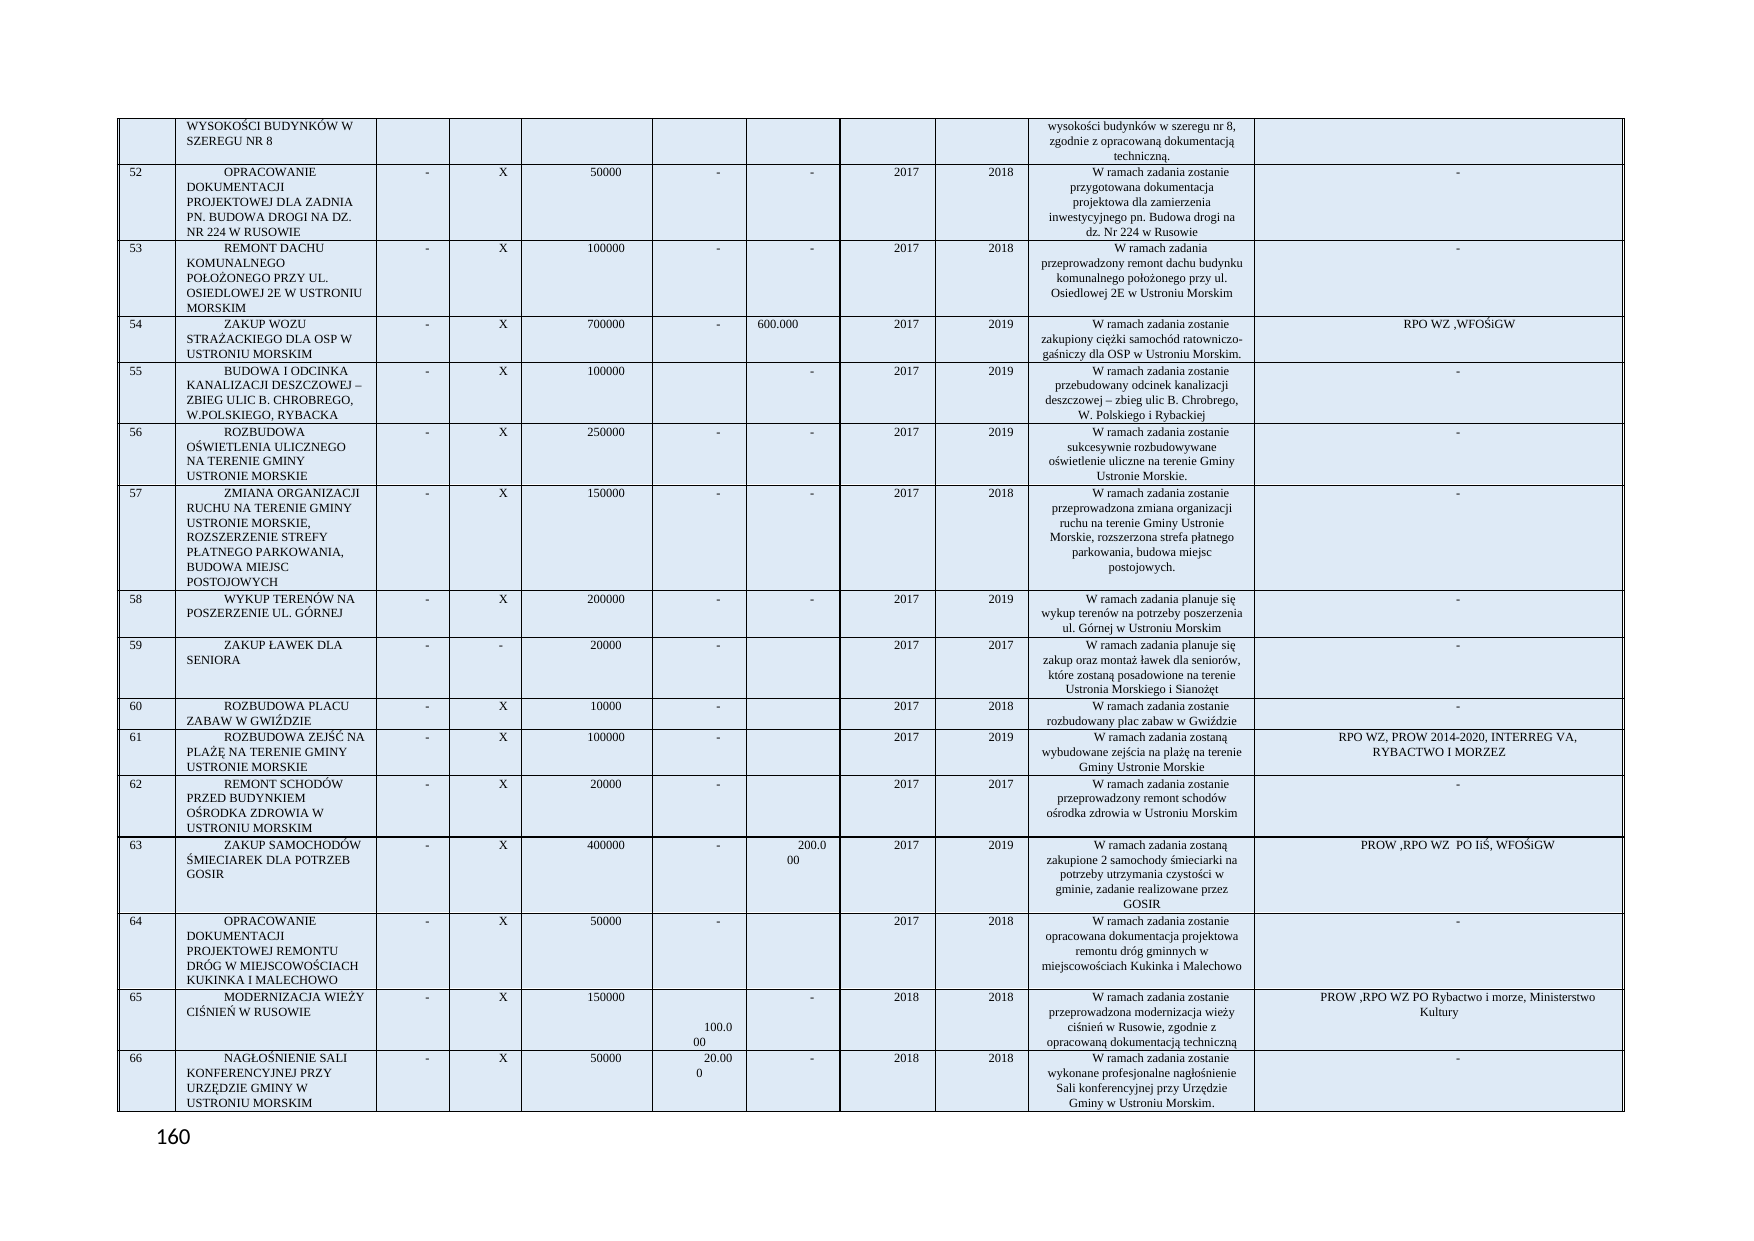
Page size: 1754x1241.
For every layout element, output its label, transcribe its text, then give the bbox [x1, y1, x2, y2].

table_cell 57 [120, 486, 175, 590]
table_cell PROW ,RPO WZ PO IiŚ, WFOŚiGW [1255, 838, 1622, 912]
table_cell 52 [120, 165, 175, 240]
table_cell ZAKUP ŁAWEK DLA SENIORA [176, 638, 376, 698]
table_cell - [1255, 699, 1622, 729]
table_cell 2017 [841, 424, 935, 484]
table_cell 600.000 [747, 317, 839, 362]
table_cell X [450, 838, 521, 912]
table_cell 20.000 [653, 1051, 746, 1111]
table_cell - [1255, 486, 1622, 590]
table_cell 150000 [522, 990, 652, 1050]
table_cell - [653, 838, 746, 912]
table_cell W ramach zadania zostanie wykonane profesjonalne nagłośnienie Sali konferencyjnej przy Urzędzie Gminy w Ustroniu Morskim. [1029, 1051, 1254, 1111]
table_cell 50000 [522, 914, 652, 988]
table_cell 2017 [841, 776, 935, 836]
table_cell W ramach zadania planuje się zakup oraz montaż ławek dla seniorów, które zostaną posadowione na terenie Ustronia Morskiego i Sianożęt [1029, 638, 1254, 698]
table_cell - [1255, 165, 1622, 240]
table_cell 2018 [936, 165, 1028, 240]
table_cell - [747, 241, 839, 316]
table_cell 10000 [522, 699, 652, 729]
table_cell - [653, 591, 746, 637]
table_cell RPO WZ, PROW 2014-2020, INTERREG VA, RYBACTWO I MORZEZ [1255, 730, 1622, 775]
table_cell 50000 [522, 1051, 652, 1111]
table_cell 2017 [841, 317, 935, 362]
table_cell [747, 914, 839, 988]
table_cell X [450, 317, 521, 362]
table_cell 400000 [522, 838, 652, 912]
table_cell 2017 [841, 363, 935, 423]
table_cell - [653, 914, 746, 988]
table_cell - [1255, 591, 1622, 637]
table_cell - [747, 1051, 839, 1111]
table_cell 2018 [936, 486, 1028, 590]
table_cell - [1255, 363, 1622, 423]
table_cell - [747, 591, 839, 637]
table_cell [653, 363, 746, 423]
table_cell 64 [120, 914, 175, 988]
table_cell 150000 [522, 486, 652, 590]
table_cell REMONT SCHODÓW PRZED BUDYNKIEM OŚRODKA ZDROWIA W USTRONIU MORSKIM [176, 776, 376, 836]
table_cell OPRACOWANIE DOKUMENTACJI PROJEKTOWEJ DLA ZADNIA PN. BUDOWA DROGI NA DZ. NR 224 W RUSOWIE [176, 165, 376, 240]
table_cell 2018 [841, 1051, 935, 1111]
table_cell 2019 [936, 591, 1028, 637]
table_cell 60 [120, 699, 175, 729]
table_cell - [1255, 1051, 1622, 1111]
table_cell - [377, 914, 449, 988]
table_cell X [450, 730, 521, 775]
table_cell 100000 [522, 241, 652, 316]
table_cell ZAKUP SAMOCHODÓW ŚMIECIAREK DLA POTRZEB GOSIR [176, 838, 376, 912]
table_cell 2019 [936, 363, 1028, 423]
table_cell X [450, 699, 521, 729]
table_cell - [450, 638, 521, 698]
table_cell - [653, 317, 746, 362]
table_cell W ramach zadania zostanie sukcesywnie rozbudowywane oświetlenie uliczne na terenie Gminy Ustronie Morskie. [1029, 424, 1254, 484]
table_cell - [653, 241, 746, 316]
table_cell - [377, 241, 449, 316]
table_cell [747, 730, 839, 775]
table_cell X [450, 990, 521, 1050]
table_cell WYSOKOŚCI BUDYNKÓW W SZEREGU NR 8 [176, 119, 376, 164]
table_cell [841, 119, 935, 164]
table_cell - [377, 776, 449, 836]
table_cell 55 [120, 363, 175, 423]
table_cell 61 [120, 730, 175, 775]
table_cell 2017 [841, 914, 935, 988]
table_cell 2018 [841, 990, 935, 1050]
table_cell 56 [120, 424, 175, 484]
table_cell 59 [120, 638, 175, 698]
table_cell X [450, 776, 521, 836]
table_cell - [377, 165, 449, 240]
table_cell 2017 [841, 838, 935, 912]
table_cell X [450, 591, 521, 637]
table_cell 100000 [522, 363, 652, 423]
table_cell - [653, 486, 746, 590]
table_cell - [377, 119, 449, 164]
table_cell OPRACOWANIE DOKUMENTACJI PROJEKTOWEJ REMONTU DRÓG W MIEJSCOWOŚCIACH KUKINKA I MALECHOWO [176, 914, 376, 988]
table_cell - [1255, 776, 1622, 836]
table_cell W ramach zadania zostanie zakupiony ciężki samochód ratowniczo-gaśniczy dla OSP w Ustroniu Morskim. [1029, 317, 1254, 362]
table_cell - [1255, 119, 1622, 164]
table_cell 53 [120, 241, 175, 316]
table_cell MODERNIZACJA WIEŻY CIŚNIEŃ W RUSOWIE [176, 990, 376, 1050]
table_cell - [1255, 241, 1622, 316]
table_cell 200000 [522, 591, 652, 637]
table_cell 2017 [841, 730, 935, 775]
table_cell 2018 [936, 1051, 1028, 1111]
table_cell 2017 [936, 638, 1028, 698]
table_cell W ramach zadania zostanie przebudowany odcinek kanalizacji deszczowej – zbieg ulic B. Chrobrego, W. Polskiego i Rybackiej [1029, 363, 1254, 423]
table_cell X [450, 914, 521, 988]
table_cell REMONT DACHU KOMUNALNEGO POŁOŻONEGO PRZY UL. OSIEDLOWEJ 2E W USTRONIU MORSKIM [176, 241, 376, 316]
table_cell [936, 119, 1028, 164]
table_cell [747, 776, 839, 836]
table_cell - [377, 990, 449, 1050]
table_cell ROZBUDOWA OŚWIETLENIA ULICZNEGO NA TERENIE GMINY USTRONIE MORSKIE [176, 424, 376, 484]
table_cell - [377, 591, 449, 637]
table_cell - [1255, 424, 1622, 484]
table_cell - [653, 638, 746, 698]
table_cell X [450, 486, 521, 590]
table_cell [747, 638, 839, 698]
table_cell 20000 [522, 776, 652, 836]
table_cell - [1255, 638, 1622, 698]
table_cell W ramach zadania zostanie rozbudowany plac zabaw w Gwiździe [1029, 699, 1254, 729]
table_cell 2018 [936, 990, 1028, 1050]
table_cell W ramach zadania planuje się wykup terenów na potrzeby poszerzenia ul. Górnej w Ustroniu Morskim [1029, 591, 1254, 637]
table_cell W ramach zadania zostaną wybudowane zejścia na plażę na terenie Gminy Ustronie Morskie [1029, 730, 1254, 775]
table_cell 50000 [522, 165, 652, 240]
table_cell - [377, 838, 449, 912]
table_cell - [747, 990, 839, 1050]
table_cell PROW ,RPO WZ PO Rybactwo i morze, Ministerstwo Kultury [1255, 990, 1622, 1050]
table_cell W ramach zadania zostanie przygotowana dokumentacja projektowa dla zamierzenia inwestycyjnego pn. Budowa drogi na dz. Nr 224 w Rusowie [1029, 165, 1254, 240]
table_cell - [747, 119, 839, 164]
table_cell 2017 [841, 486, 935, 590]
table_cell X [450, 424, 521, 484]
table_cell - [377, 424, 449, 484]
table_cell ZMIANA ORGANIZACJI RUCHU NA TERENIE GMINY USTRONIE MORSKIE, ROZSZERZENIE STREFY PŁATNEGO PARKOWANIA, BUDOWA MIEJSC POSTOJOWYCH [176, 486, 376, 590]
table_cell NAGŁOŚNIENIE SALI KONFERENCYJNEJ PRZY URZĘDZIE GMINY W USTRONIU MORSKIM [176, 1051, 376, 1111]
table_cell W ramach zadania przeprowadzony remont dachu budynku komunalnego położonego przy ul. Osiedlowej 2E w Ustroniu Morskim [1029, 241, 1254, 316]
table_cell 2019 [936, 730, 1028, 775]
table_cell 2018 [936, 241, 1028, 316]
table_cell 2017 [841, 638, 935, 698]
table_cell ROZBUDOWA ZEJŚĆ NA PLAŻĘ NA TERENIE GMINY USTRONIE MORSKIE [176, 730, 376, 775]
table_cell X [450, 165, 521, 240]
table_cell ROZBUDOWA PLACU ZABAW W GWIŹDZIE [176, 699, 376, 729]
table_cell - [1255, 914, 1622, 988]
table_cell ZAKUP WOZU STRAŻACKIEGO DLA OSP W USTRONIU MORSKIM [176, 317, 376, 362]
table_cell - [377, 730, 449, 775]
table_cell 2019 [936, 838, 1028, 912]
table_cell 250000 [522, 424, 652, 484]
table_cell - [653, 730, 746, 775]
table_cell W ramach zadania zostaną zakupione 2 samochody śmieciarki na potrzeby utrzymania czystości w gminie, zadanie realizowane przez GOSIR [1029, 838, 1254, 912]
table_cell X [450, 241, 521, 316]
table_cell 66 [120, 1051, 175, 1111]
table_cell 63 [120, 838, 175, 912]
table_cell 2017 [936, 776, 1028, 836]
table_cell X [450, 1051, 521, 1111]
table_cell - [377, 317, 449, 362]
table_cell 62 [120, 776, 175, 836]
table_cell 2019 [936, 424, 1028, 484]
table_cell - [377, 363, 449, 423]
table_cell W ramach zadania zostanie opracowana dokumentacja projektowa remontu dróg gminnych w miejscowościach Kukinka i Malechowo [1029, 914, 1254, 988]
table_cell RPO WZ ,WFOŚiGW [1255, 317, 1622, 362]
table_cell 2019 [936, 317, 1028, 362]
table_cell X [450, 363, 521, 423]
table_cell 2018 [936, 699, 1028, 729]
table_cell - [377, 638, 449, 698]
table_cell 2017 [841, 241, 935, 316]
table_cell - [377, 699, 449, 729]
table_cell 2018 [936, 914, 1028, 988]
table_cell WYKUP TERENÓW NA POSZERZENIE UL. GÓRNEJ [176, 591, 376, 637]
table_cell - [653, 119, 746, 164]
table_cell - [653, 699, 746, 729]
table_cell 20000 [522, 638, 652, 698]
table_cell [450, 119, 521, 164]
table_cell 200.000 [747, 838, 839, 912]
table_cell 54 [120, 317, 175, 362]
table_cell - [653, 424, 746, 484]
table_cell - [747, 165, 839, 240]
table_cell 2017 [841, 165, 935, 240]
table_cell 100000 [522, 730, 652, 775]
table_cell - [747, 424, 839, 484]
table_cell 65 [120, 990, 175, 1050]
table_cell BUDOWA I ODCINKA KANALIZACJI DESZCZOWEJ – ZBIEG ULIC B. CHROBREGO, W.POLSKIEGO, RYBACKA [176, 363, 376, 423]
table_cell W ramach zadania zostanie przeprowadzona zmiana organizacji ruchu na terenie Gminy Ustronie Morskie, rozszerzona strefa płatnego parkowania, budowa miejsc postojowych. [1029, 486, 1254, 590]
table_cell W ramach zadania zostanie przeprowadzony remont schodów ośrodka zdrowia w Ustroniu Morskim [1029, 776, 1254, 836]
table_cell 58 [120, 591, 175, 637]
table_cell - [377, 486, 449, 590]
table_cell - [747, 363, 839, 423]
table_cell - [747, 486, 839, 590]
table_cell 2017 [841, 591, 935, 637]
table_cell 100.000 [653, 990, 746, 1050]
table_cell 700000 [522, 317, 652, 362]
table_cell - [653, 165, 746, 240]
table_cell wysokości budynków w szeregu nr 8, zgodnie z opracowaną dokumentacją techniczną. [1029, 119, 1254, 164]
table_cell [120, 119, 175, 164]
table_cell - [377, 1051, 449, 1111]
table_cell W ramach zadania zostanie przeprowadzona modernizacja wieży ciśnień w Rusowie, zgodnie z opracowaną dokumentacją techniczną [1029, 990, 1254, 1050]
table_cell 2017 [841, 699, 935, 729]
table_cell [747, 699, 839, 729]
table_cell - [653, 776, 746, 836]
table_cell [522, 119, 652, 164]
